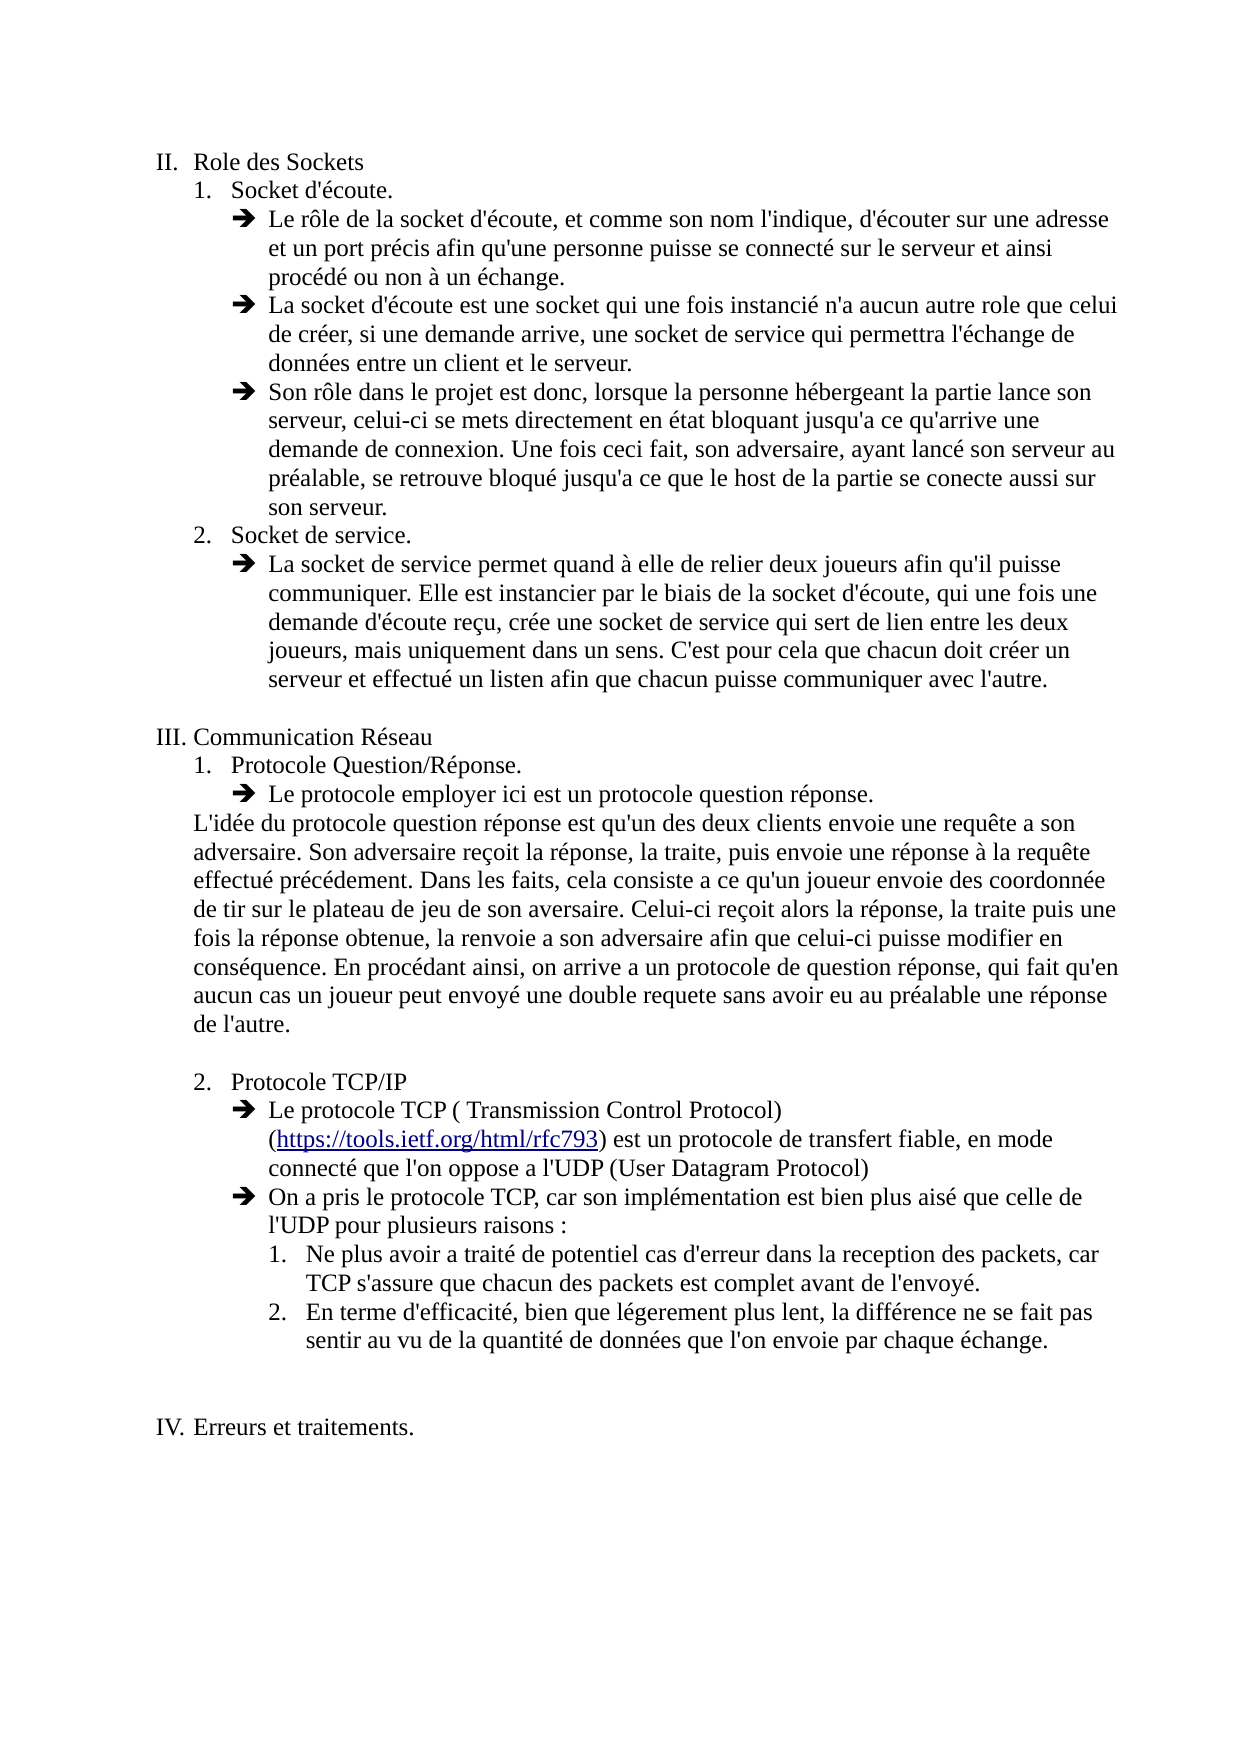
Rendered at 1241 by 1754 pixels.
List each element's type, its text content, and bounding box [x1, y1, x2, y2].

list Le protocole employer ici est un protocole question réponse. [231, 779, 1122, 808]
list Le rôle de la socket d'écoute, et comme son nom l'indique, d'écouter sur une adresse et un port précis afin qu'une personne puisse se connecté sur le serveur et ainsi procédé ou non à un échange. [231, 204, 1122, 291]
list L'idée du protocole question réponse est qu'un des deux clients envoie une requête a son adversaire. Son adversaire reçoit la réponse, la traite, puis envoie une réponse à la requête effectué précédement. Dans les faits, cela consiste a ce qu'un joueur envoie des coordonnée de tir sur le plateau de jeu de son aversaire. Celui-ci reçoit alors la réponse, la traite puis une fois la réponse obtenue, la renvoie a son adversaire afin que celui-ci puisse modifier en conséquence. En procédant ainsi, on arrive a un protocole de question réponse, qui fait qu'en aucun cas un joueur peut envoyé une double requete sans avoir eu au préalable une réponse de l'autre. [156, 808, 1122, 1038]
list Socket de service. [193, 521, 1122, 549]
list Son rôle dans le projet est donc, lorsque la personne hébergeant la partie lance son serveur, celui-ci se mets directement en état bloquant jusqu'a ce qu'arrive une demande de connexion. Une fois ceci fait, son adversaire, ayant lancé son serveur au préalable, se retrouve bloqué jusqu'a ce que le host de la partie se conecte aussi sur son serveur. [231, 377, 1122, 521]
list Socket d'écoute. [193, 176, 1122, 204]
list Protocole TCP/IP [193, 1067, 1122, 1096]
list La socket de service permet quand à elle de relier deux joueurs afin qu'il puisse communiquer. Elle est instancier par le biais de la socket d'écoute, qui une fois une demande d'écoute reçu, crée une socket de service qui sert de lien entre les deux joueurs, mais uniquement dans un sens. C'est pour cela que chacun doit créer un serveur et effectué un listen afin que chacun puisse communiquer avec l'autre. [231, 549, 1122, 693]
list Le protocole TCP ( Transmission Control Protocol) (https://tools.ietf.org/html/rfc793) est un protocole de transfert fiable, en mode connecté que l'on oppose a l'UDP (User Datagram Protocol) [231, 1096, 1122, 1182]
list La socket d'écoute est une socket qui une fois instancié n'a aucun autre role que celui de créer, si une demande arrive, une socket de service qui permettra l'échange de données entre un client et le serveur. [231, 291, 1122, 377]
list Role des Sockets [156, 147, 1122, 176]
list Communication Réseau [156, 722, 1122, 751]
list Ne plus avoir a traité de potentiel cas d'erreur dans la reception des packets, car TCP s'assure que chacun des packets est complet avant de l'envoyé. [268, 1239, 1122, 1297]
list On a pris le protocole TCP, car son implémentation est bien plus aisé que celle de l'UDP pour plusieurs raisons : [231, 1182, 1122, 1239]
list En terme d'efficacité, bien que légerement plus lent, la différence ne se fait pas sentir au vu de la quantité de données que l'on envoie par chaque échange. [268, 1297, 1122, 1354]
list Erreurs et traitements. [156, 1412, 1122, 1441]
list Protocole Question/Réponse. [193, 751, 1122, 779]
